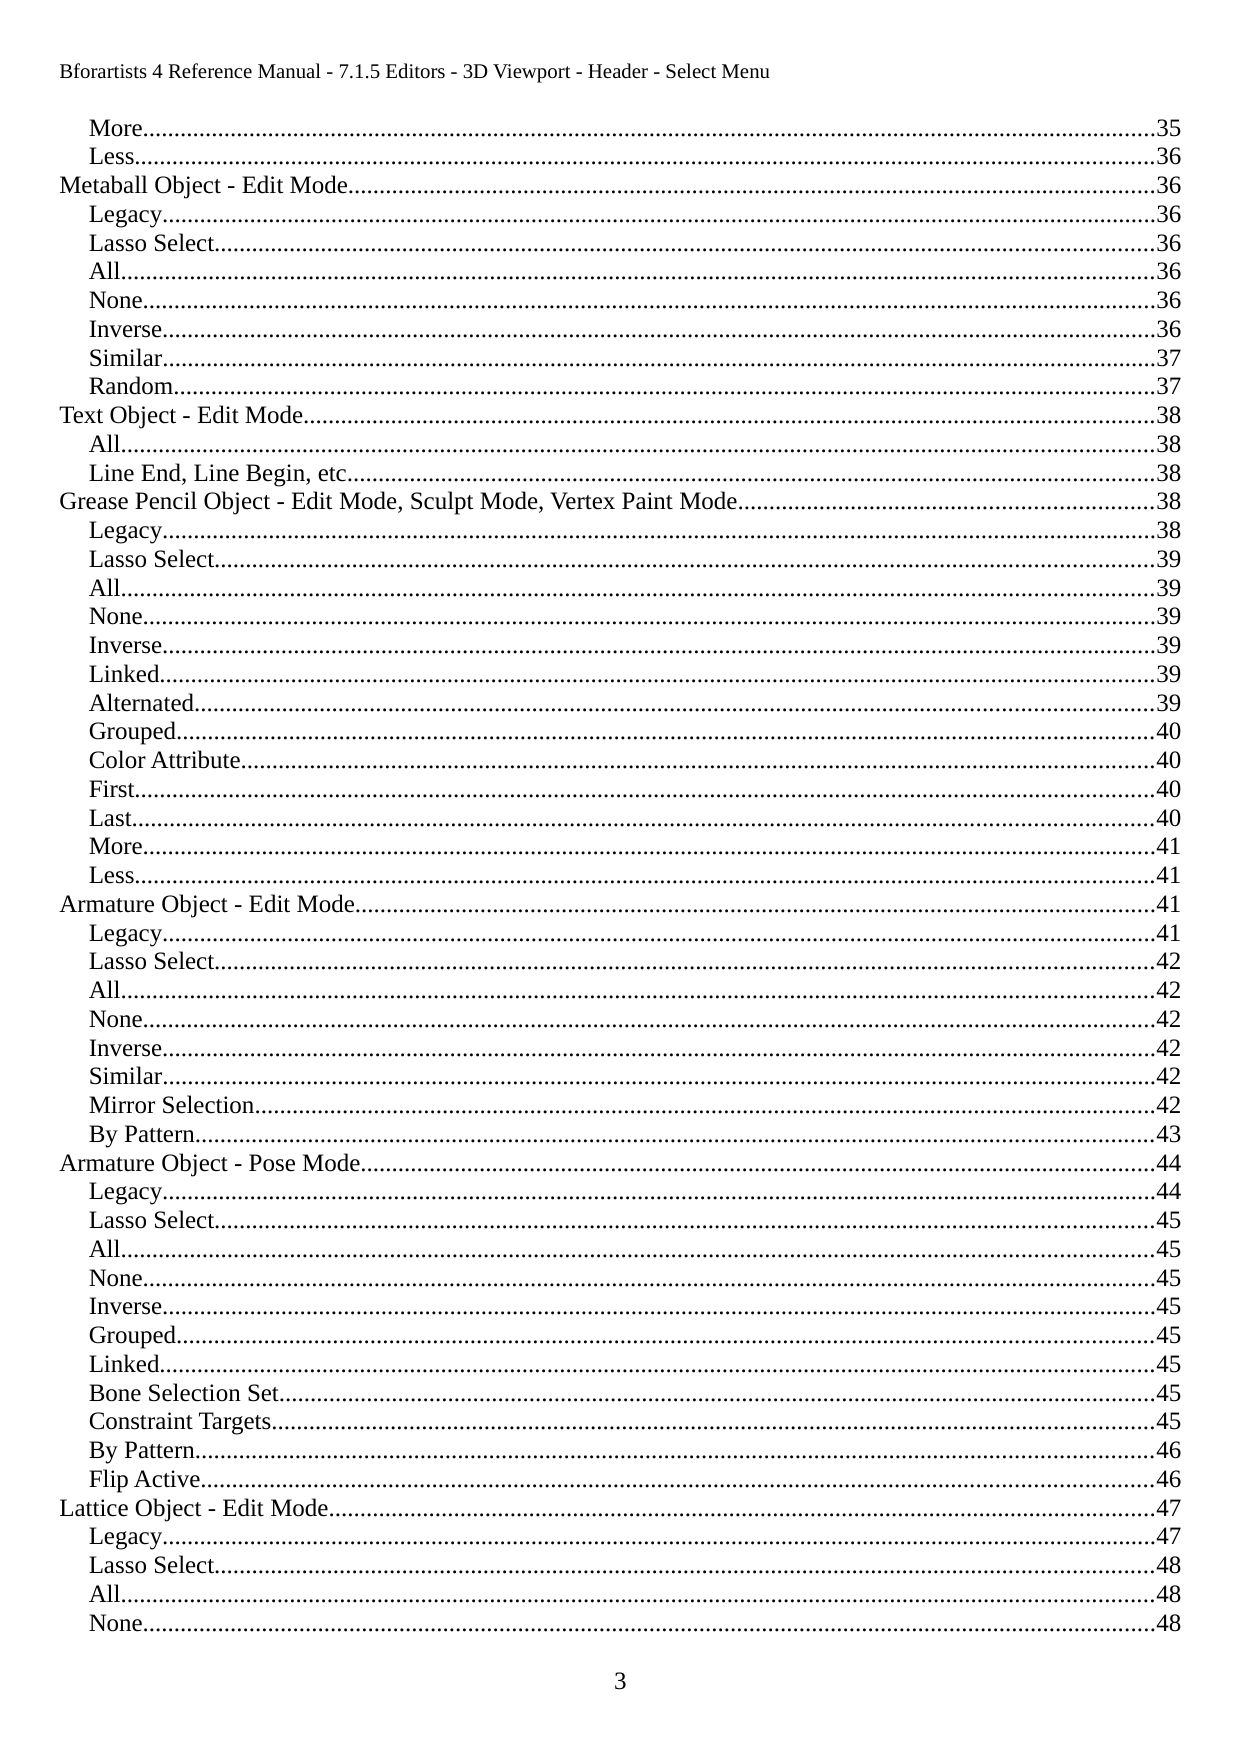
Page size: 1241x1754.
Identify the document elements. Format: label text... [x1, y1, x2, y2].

text Linked 45 [88, 1349, 1181, 1378]
text By Pattern 43 [88, 1119, 1181, 1148]
text All 39 [88, 573, 1181, 601]
text Random 37 [88, 371, 1181, 400]
text None 48 [88, 1608, 1181, 1636]
text Text Object - Edit Mode 38 [59, 400, 1181, 429]
text More 41 [88, 831, 1181, 860]
text None 39 [88, 601, 1181, 630]
text All 45 [88, 1234, 1181, 1263]
text Alternated 39 [88, 688, 1181, 716]
text Grouped 45 [88, 1320, 1181, 1349]
text Similar 42 [88, 1061, 1181, 1090]
text Last 40 [88, 803, 1181, 831]
text Grease Pencil Object - Edit Mode, Sculpt Mode, Vertex Paint Mode 38 [59, 486, 1181, 515]
text All 48 [88, 1579, 1181, 1608]
text Grouped 40 [88, 716, 1181, 745]
text Inverse 36 [88, 314, 1181, 343]
text Less 41 [88, 860, 1181, 889]
text All 42 [88, 975, 1181, 1004]
text All 36 [88, 256, 1181, 285]
text None 42 [88, 1004, 1181, 1033]
text Legacy 44 [88, 1176, 1181, 1205]
text Lasso Select 48 [88, 1550, 1181, 1579]
text None 45 [88, 1263, 1181, 1291]
text Lattice Object - Edit Mode 47 [59, 1493, 1181, 1521]
text Less 36 [88, 141, 1181, 170]
text Similar 37 [88, 343, 1181, 371]
text Color Attribute 40 [88, 745, 1181, 774]
text Inverse 42 [88, 1033, 1181, 1061]
text Lasso Select 36 [88, 228, 1181, 256]
text First 40 [88, 774, 1181, 803]
text Flip Active 46 [88, 1464, 1181, 1493]
text Legacy 36 [88, 199, 1181, 228]
text None 36 [88, 285, 1181, 314]
text Inverse 39 [88, 630, 1181, 659]
text Metaball Object - Edit Mode 36 [59, 170, 1181, 199]
text Mirror Selection 42 [88, 1090, 1181, 1119]
text All 38 [88, 429, 1181, 458]
text Bone Selection Set 45 [88, 1378, 1181, 1406]
text Legacy 38 [88, 515, 1181, 544]
text Legacy 47 [88, 1521, 1181, 1550]
text Line End, Line Begin, etc. 38 [88, 458, 1181, 486]
text More 35 [88, 113, 1181, 141]
text Linked 39 [88, 659, 1181, 688]
text Armature Object - Edit Mode 41 [59, 889, 1181, 918]
text Lasso Select 42 [88, 946, 1181, 975]
text Legacy 41 [88, 918, 1181, 946]
text Inverse 45 [88, 1291, 1181, 1320]
text Lasso Select 39 [88, 544, 1181, 573]
text Lasso Select 45 [88, 1205, 1181, 1234]
text By Pattern 46 [88, 1435, 1181, 1464]
text Constraint Targets 45 [88, 1406, 1181, 1435]
text Armature Object - Pose Mode 44 [59, 1148, 1181, 1176]
